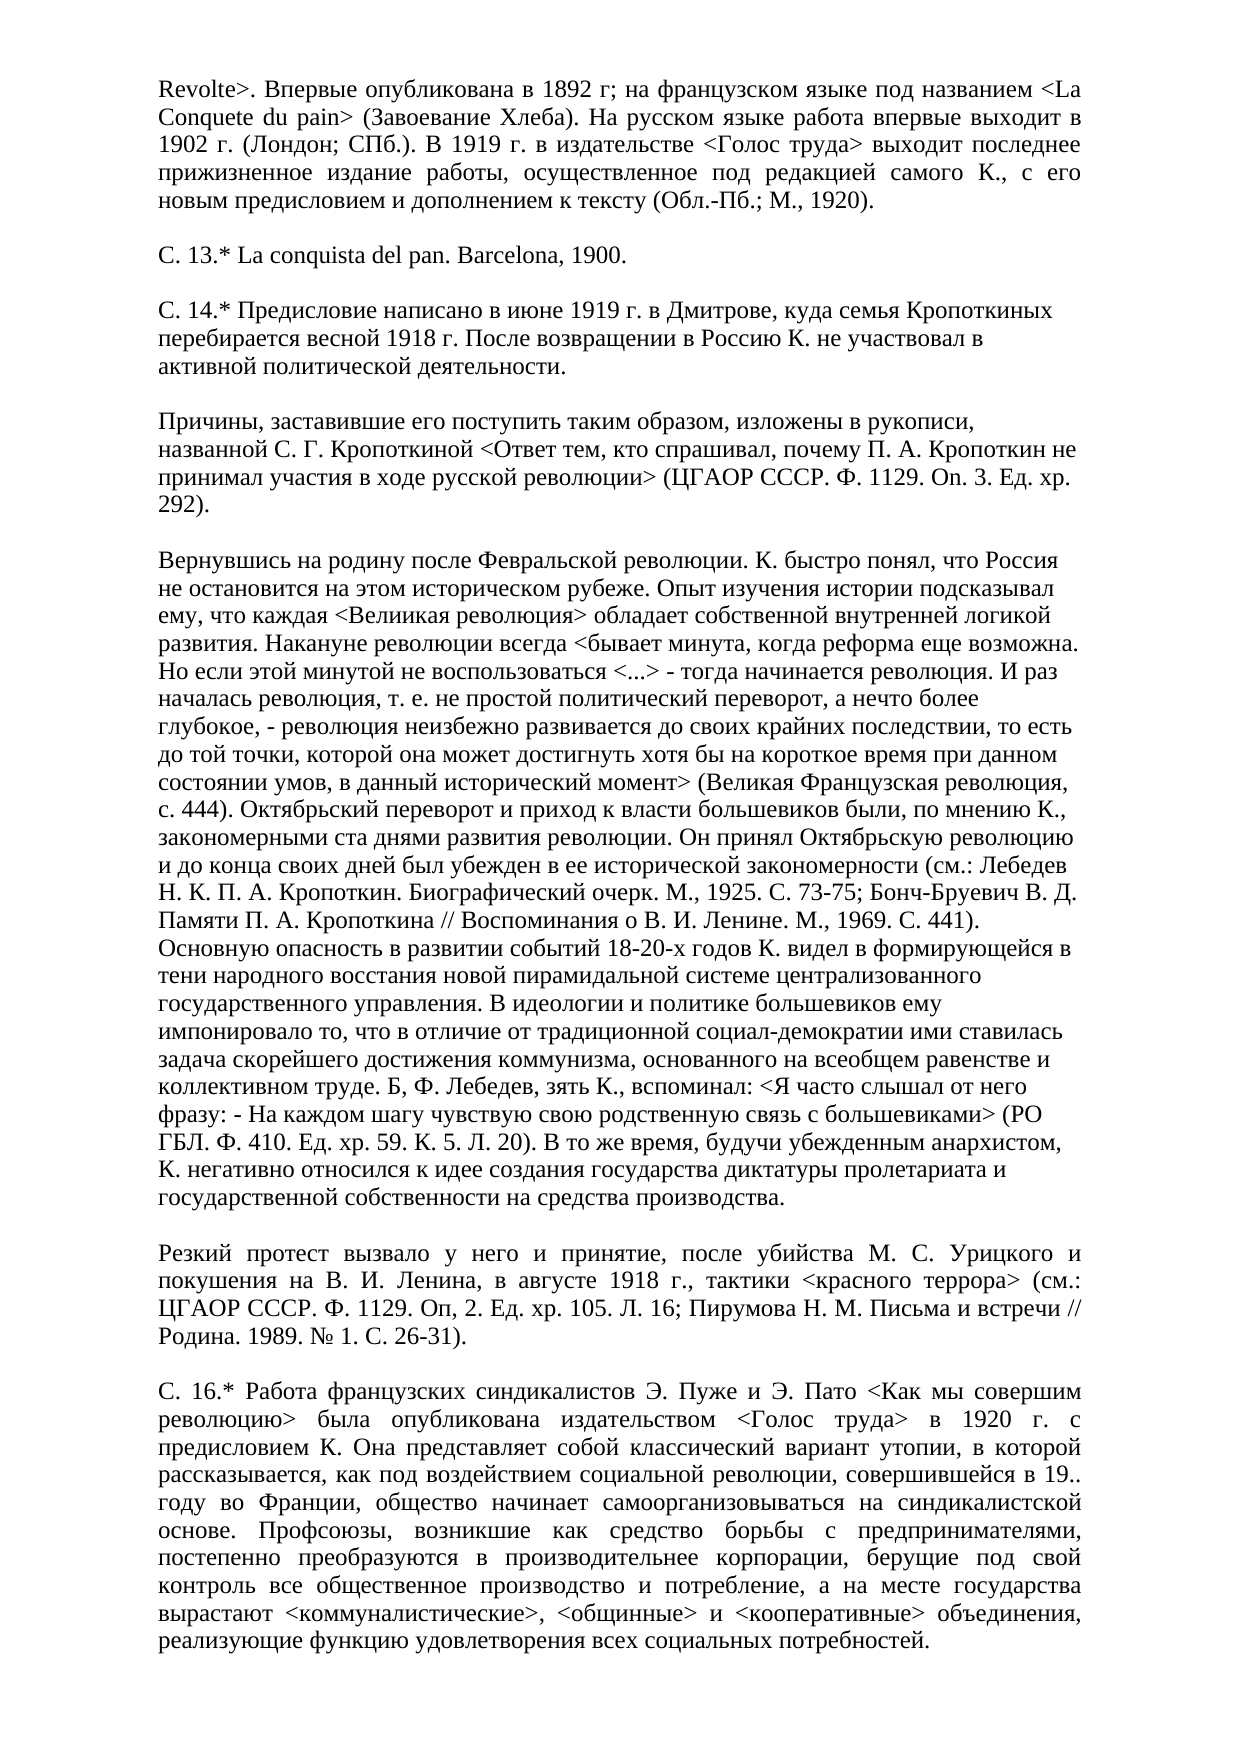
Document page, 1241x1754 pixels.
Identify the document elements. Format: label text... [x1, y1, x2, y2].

text С. 16.* Работа французских синдикалистов Э. Пуже и Э. Пато <Как мы совершим революцию> была опубликована издательством <Голос труда> в 1920 г. с предисловием К. Она представляет собой классический вариант утопии, в которой рассказывается, как под воздействием социальной революции, совершившейся в 19.. году во Франции, общество начинает самоорганизовываться на синдикалистской основе. Профсоюзы, возникшие как средство борьбы с предпринимателями, постепенно преобразуются в производительнее корпорации, берущие под свой контроль все общественное производство и потребление, а на месте государства вырастают <коммуналистические>, <общинные> и <кооперативные> объединения, реализующие функцию удовлетворения всех социальных потребностей. [158, 1377, 1082, 1654]
text C. 14.* Предисловие написано в июне 1919 г. в Дмитрове, куда семья Кропоткиных перебирается весной 1918 г. После возвращении в Россию К. не участвовал в активной политической деятельности. [158, 297, 1082, 380]
text Причины, заставившие его поступить таким образом, изложены в рукописи, названной С. Г. Кропоткиной <Ответ тем, кто спрашивал, почему П. А. Кропоткин не принимал участия в ходе русской революции> (ЦГАОР СССР. Ф. 1129. On. 3. Ед. хр. 292). [158, 407, 1082, 518]
text Revolte>. Впервые опубликована в 1892 г; на французском языке под названием <La Conquete du pain> (Завоевание Хлеба). На русском языке работа впервые выходит в 1902 г. (Лондон; СПб.). В 1919 г. в издательстве <Голос труда> выходит последнее прижизненное издание работы, осуществленное под редакцией самого К., с его новым предисловием и дополнением к тексту (Обл.-Пб.; М., 1920). [158, 75, 1082, 213]
text Вернувшись на родину после Февральской революции. К. быстро понял, что Россия не остановится на этом историческом рубеже. Опыт изучения истории подсказывал ему, что каждая <Велиикая революция> обладает собственной внутренней логикой развития. Накануне революции всегда <бывает минута, когда реформа еще возможна. Но если этой минутой не воспользоваться <...> - тогда начинается революция. И раз началась революция, т. е. не простой политический переворот, а нечто более глубокое, - революция неизбежно развивается до своих крайних последствии, то есть до той точки, которой она может достигнуть хотя бы на короткое время при данном состоянии умов, в данный исторический момент> (Великая Французская революция, с. 444). Октябрьский переворот и приход к власти большевиков были, по мнению К., закономерными ста днями развития революции. Он принял Октябрьскую революцию и до конца своих дней был убежден в ее исторической закономерности (см.: Лебедев Н. К. П. А. Кропоткин. Биографический очерк. М., 1925. С. 73-75; Бонч-Бруевич В. Д. Памяти П. А. Кропоткина // Воспоминания о В. И. Ленине. М., 1969. С. 441). Основную опасность в развитии событий 18-20-х годов К. видел в формирующейся в тени народного восстания новой пирамидальной системе централизованного государственного управления. В идеологии и политике большевиков ему импонировало то, что в отличие от традиционной социал-демократии ими ставилась задача скорейшего достижения коммунизма, основанного на всеобщем равенстве и коллективном труде. Б, Ф. Лебедев, зять К., вспоминал: <Я часто слышал от него фразу: - На каждом шагу чувствую свою родственную связь с большевиками> (РО ГБЛ. Ф. 410. Ед. хр. 59. К. 5. Л. 20). В то же время, будучи убежденным анархистом, К. негативно относился к идее создания государства диктатуры пролетариата и государственной собственности на средства производства. [158, 546, 1082, 1211]
text С. 13.* La conquista del pan. Barcelona, 1900. [158, 241, 1082, 269]
text Резкий протест вызвало у него и принятие, после убийства М. С. Урицкого и покушения на В. И. Ленина, в августе 1918 г., тактики <красного террора> (см.: ЦГАОР СССР. Ф. 1129. Oп, 2. Ед. хр. 105. Л. 16; Пирумова Н. М. Письма и встречи // Родина. 1989. № 1. С. 26-31). [158, 1239, 1082, 1349]
